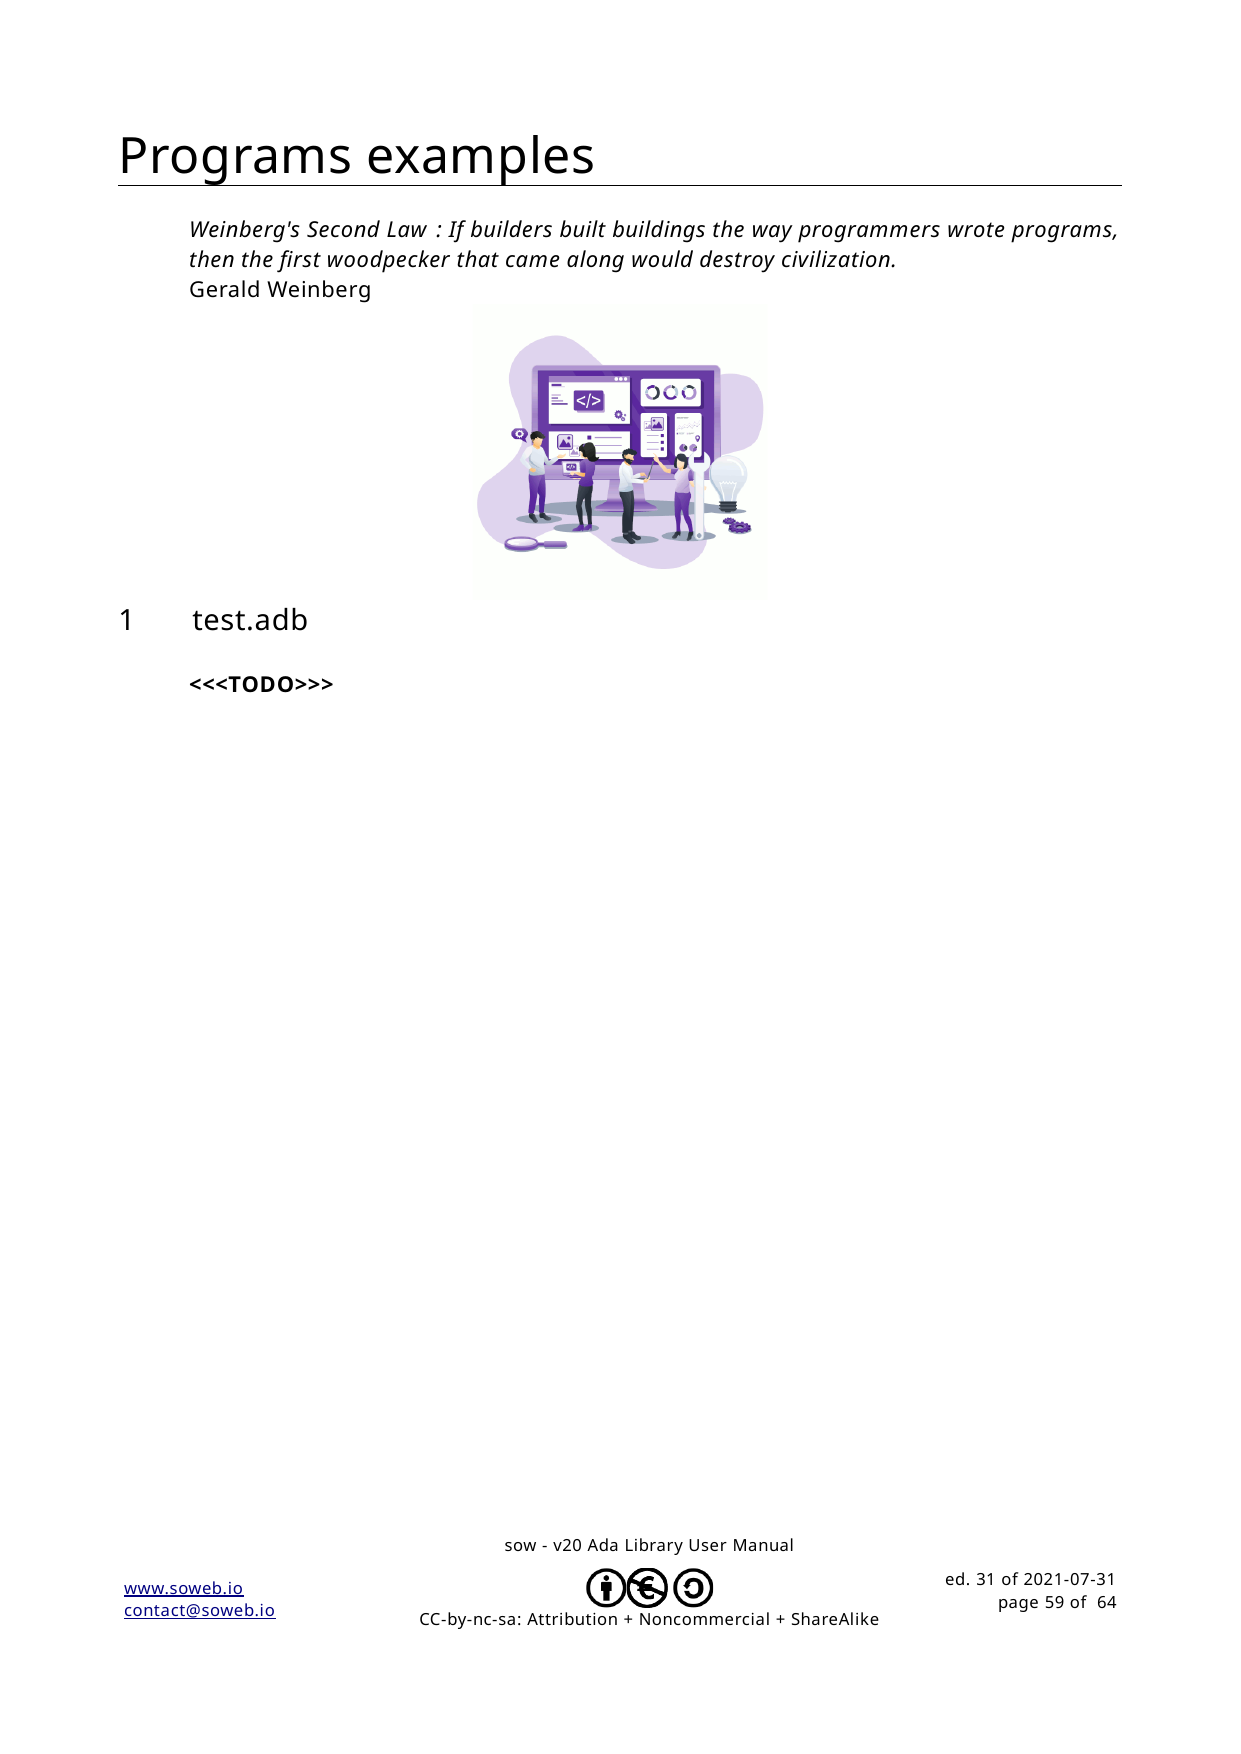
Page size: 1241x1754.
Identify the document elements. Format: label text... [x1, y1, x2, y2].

picture [585, 1568, 668, 1608]
picture [472, 304, 768, 600]
text <<<TODO>>> [189, 669, 1122, 699]
subtitle Programs examples [118, 118, 1122, 185]
subtitle test.adb [118, 600, 1122, 639]
picture [672, 1568, 714, 1608]
text Weinberg's Second Law : If builders built buildings the way programmers wrote programs, then the first woodpecker that came along would destroy civilization. [189, 214, 1122, 274]
text Gerald Weinberg [189, 274, 1122, 304]
